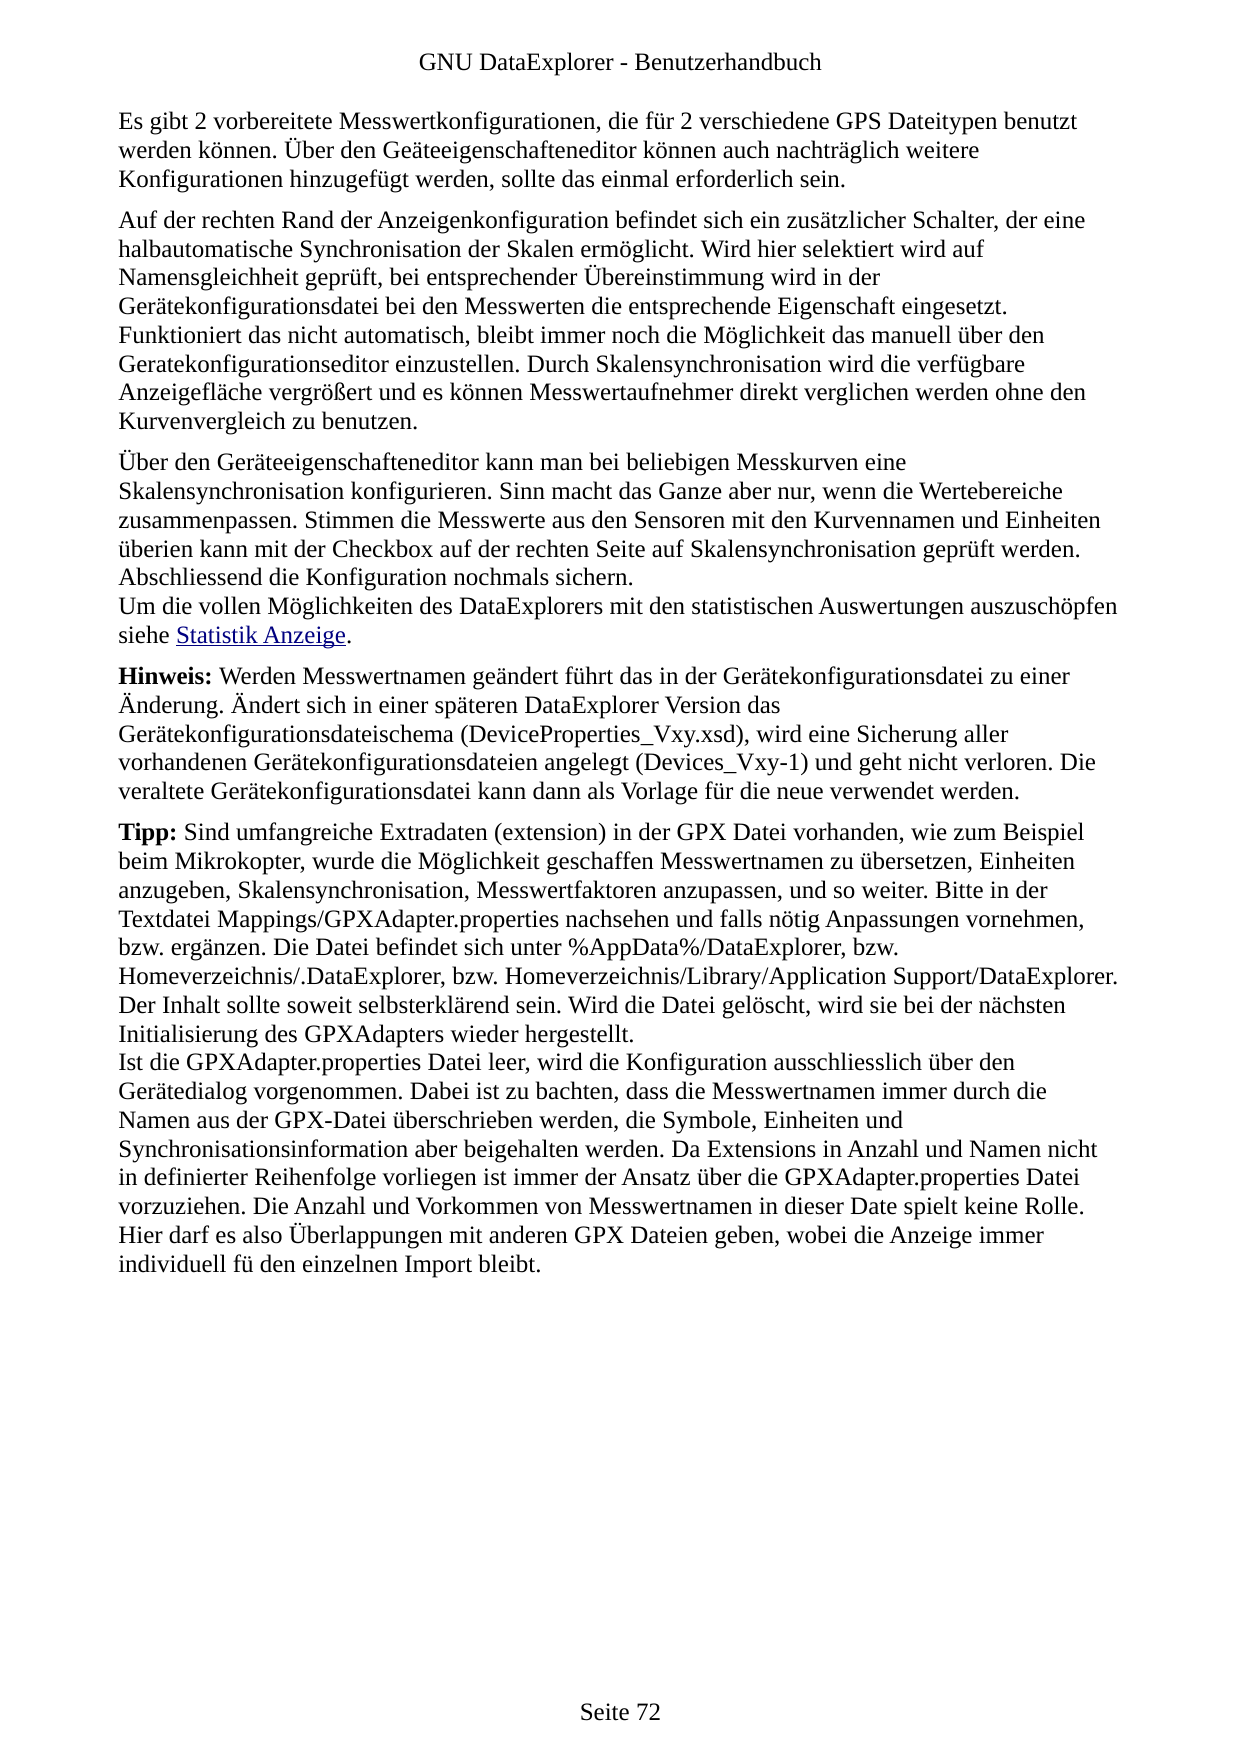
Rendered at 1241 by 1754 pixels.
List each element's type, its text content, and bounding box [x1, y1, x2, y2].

text Tipp: Sind umfangreiche Extradaten (extension) in der GPX Datei vorhanden, wie zum Beispiel beim Mikrokopter, wurde die Möglichkeit geschaffen Messwertnamen zu übersetzen, Einheiten anzugeben, Skalensynchronisation, Messwertfaktoren anzupassen, und so weiter. Bitte in der Textdatei Mappings/GPXAdapter.properties nachsehen und falls nötig Anpassungen vornehmen, bzw. ergänzen. Die Datei befindet sich unter %AppData%/DataExplorer, bzw. Homeverzeichnis/.DataExplorer, bzw. Homeverzeichnis/Library/Application Support/DataExplorer. Der Inhalt sollte soweit selbsterklärend sein. Wird die Datei gelöscht, wird sie bei der nächsten Initialisierung des GPXAdapters wieder hergestellt. Ist die GPXAdapter.properties Datei leer, wird die Konfiguration ausschliesslich über den Gerätedialog vorgenommen. Dabei ist zu bachten, dass die Messwertnamen immer durch die Namen aus der GPX-Datei überschrieben werden, die Symbole, Einheiten und Synchronisationsinformation aber beigehalten werden. Da Extensions in Anzahl und Namen nicht in definierter Reihenfolge vorliegen ist immer der Ansatz über die GPXAdapter.properties Datei vorzuziehen. Die Anzahl und Vorkommen von Messwertnamen in dieser Date spielt keine Rolle. Hier darf es also Überlappungen mit anderen GPX Dateien geben, wobei die Anzeige immer individuell fü den einzelnen Import bleibt. [118, 817, 1122, 1277]
text Über den Geräteeigenschafteneditor kann man bei beliebigen Messkurven eine Skalensynchronisation konfigurieren. Sinn macht das Ganze aber nur, wenn die Wertebereiche zusammenpassen. Stimmen die Messwerte aus den Sensoren mit den Kurvennamen und Einheiten überien kann mit der Checkbox auf der rechten Seite auf Skalensynchronisation geprüft werden. Abschliessend die Konfiguration nochmals sichern. Um die vollen Möglichkeiten des DataExplorers mit den statistischen Auswertungen auszuschöpfen siehe Statistik Anzeige. [118, 447, 1122, 649]
text Auf der rechten Rand der Anzeigenkonfiguration befindet sich ein zusätzlicher Schalter, der eine halbautomatische Synchronisation der Skalen ermöglicht. Wird hier selektiert wird auf Namensgleichheit geprüft, bei entsprechender Übereinstimmung wird in der Gerätekonfigurationsdatei bei den Messwerten die entsprechende Eigenschaft eingesetzt. Funktioniert das nicht automatisch, bleibt immer noch die Möglichkeit das manuell über den Geratekonfigurationseditor einzustellen. Durch Skalensynchronisation wird die verfügbare Anzeigefläche vergrößert und es können Messwertaufnehmer direkt verglichen werden ohne den Kurvenvergleich zu benutzen. [118, 205, 1122, 435]
text Es gibt 2 vorbereitete Messwertkonfigurationen, die für 2 verschiedene GPS Dateitypen benutzt werden können. Über den Geäteeigenschafteneditor können auch nachträglich weitere Konfigurationen hinzugefügt werden, sollte das einmal erforderlich sein. [118, 106, 1122, 192]
text Hinweis: Werden Messwertnamen geändert führt das in der Gerätekonfigurationsdatei zu einer Änderung. Ändert sich in einer späteren DataExplorer Version das Gerätekonfigurationsdateischema (DeviceProperties_Vxy.xsd), wird eine Sicherung aller vorhandenen Gerätekonfigurationsdateien angelegt (Devices_Vxy-1) und geht nicht verloren. Die veraltete Gerätekonfigurationsdatei kann dann als Vorlage für die neue verwendet werden. [118, 661, 1122, 805]
